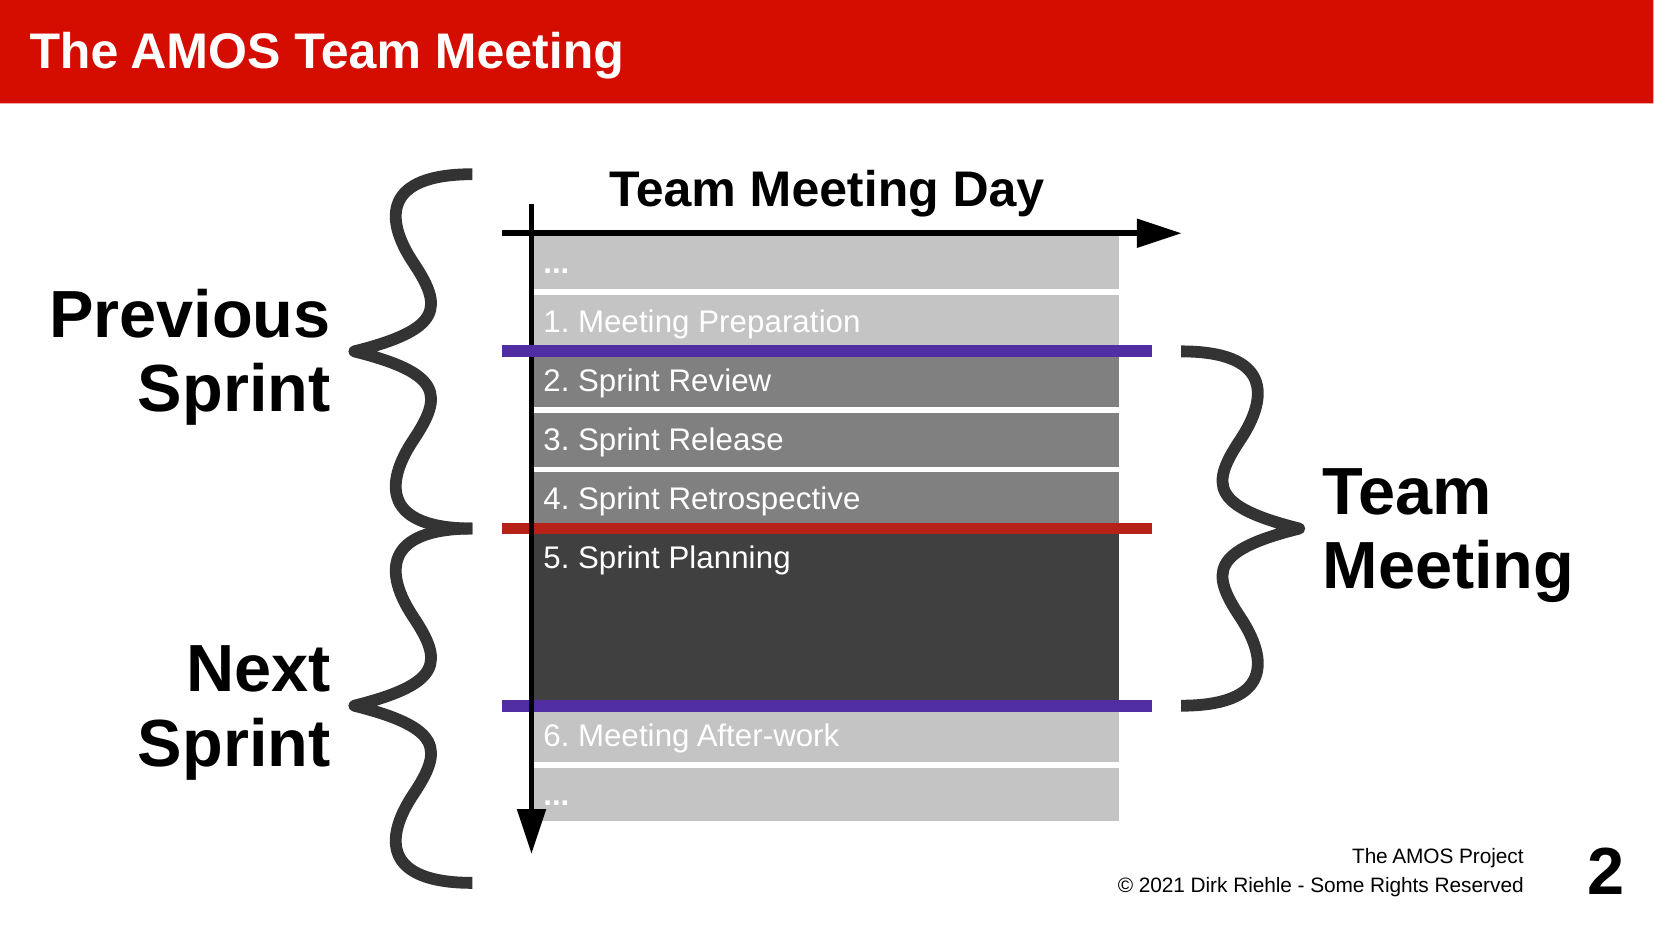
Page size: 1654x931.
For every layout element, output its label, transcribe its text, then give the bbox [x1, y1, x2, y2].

text_box 1. Meeting Preparation [534, 292, 1123, 345]
text_box Next Sprint [0, 587, 355, 824]
text_box ... [534, 236, 1123, 292]
title The AMOS Team Meeting [0, 0, 1654, 104]
text_box ... [534, 765, 1123, 824]
text_box 2. Sprint Review [534, 357, 1123, 411]
text_box 6. Meeting After-work [534, 712, 1123, 765]
text_box 4. Sprint Retrospective [534, 469, 1123, 523]
text_box 5. Sprint Planning [534, 534, 1123, 700]
text_box Previous Sprint [0, 233, 355, 470]
text_box 3. Sprint Release [534, 411, 1123, 469]
text_box Team Meeting Day [531, 144, 1123, 234]
text_box Team Meeting [1299, 410, 1654, 647]
